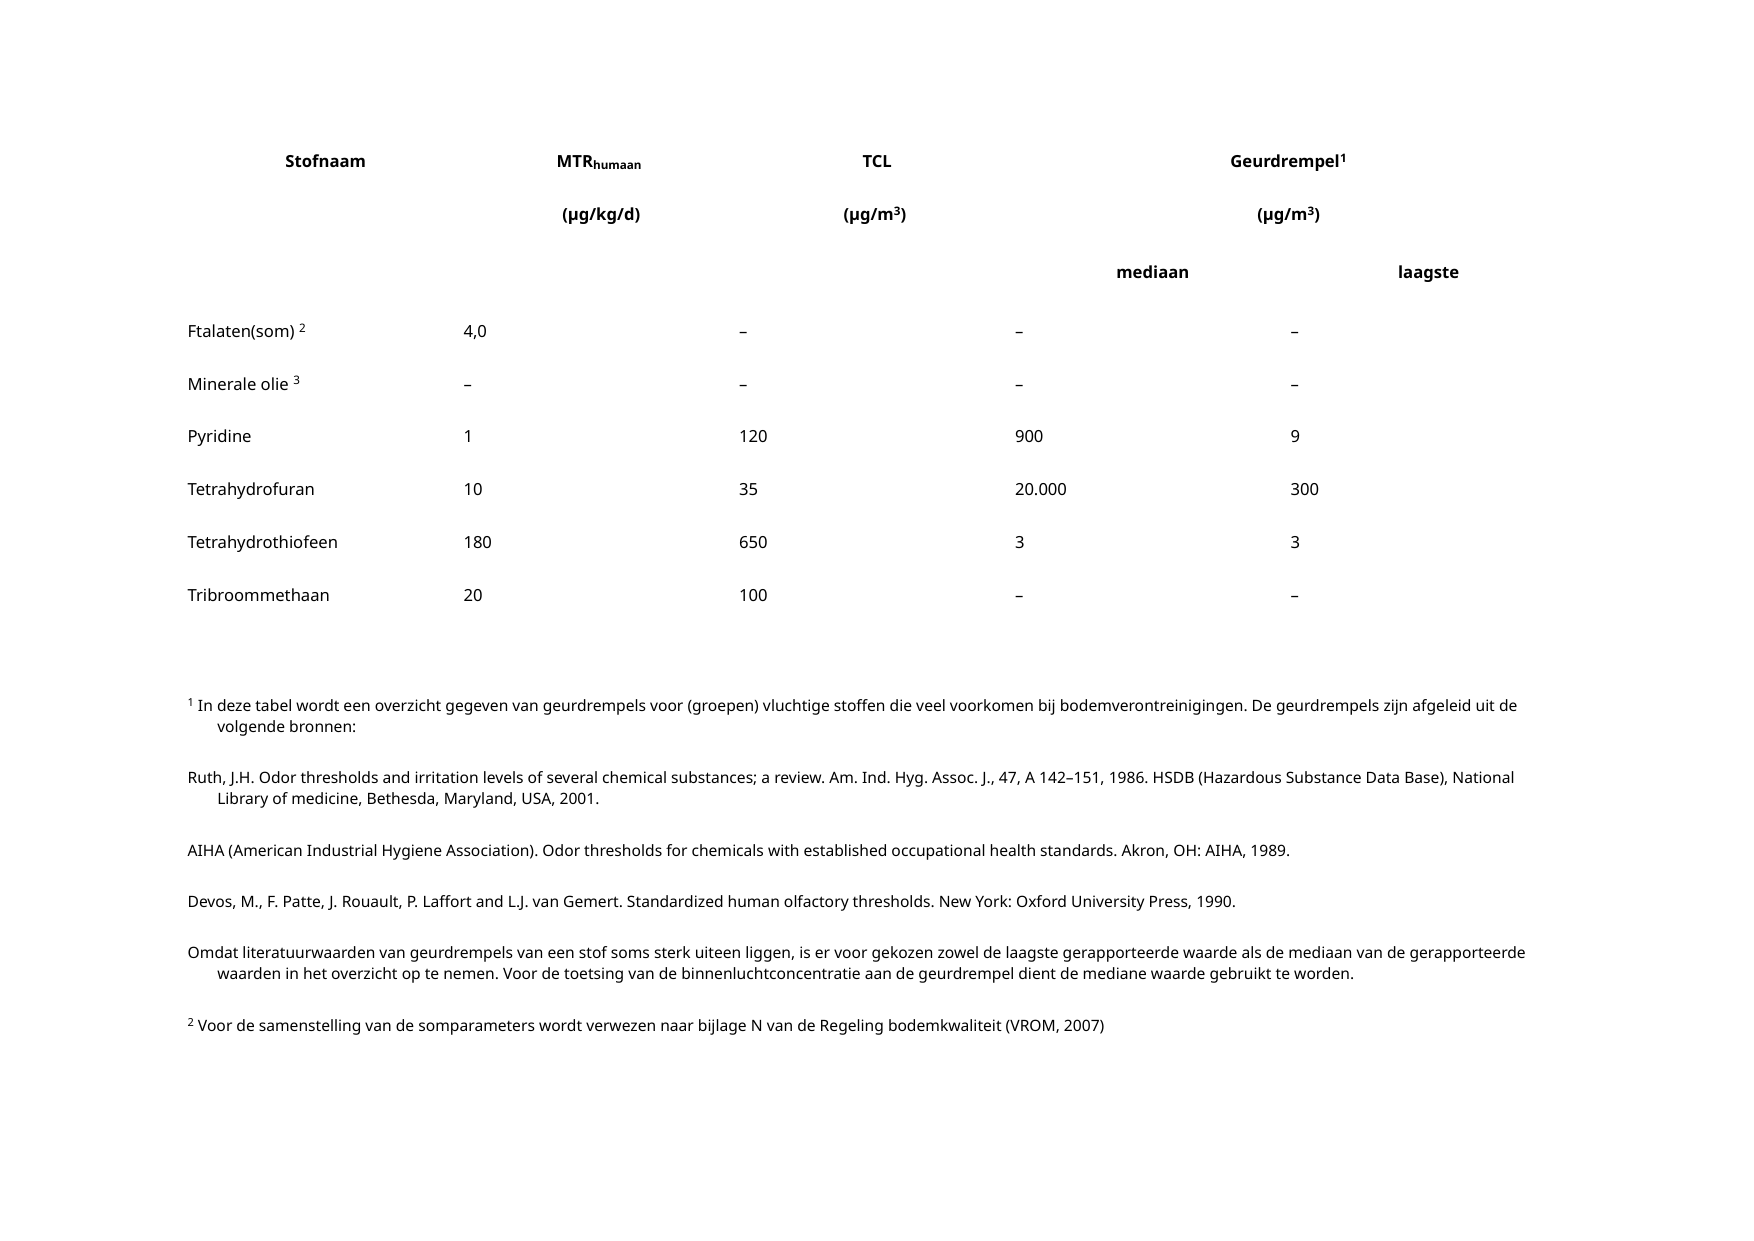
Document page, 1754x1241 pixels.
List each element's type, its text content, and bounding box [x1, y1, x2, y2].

table_cell 900 [1015, 425, 1290, 478]
table_cell (µg/m3) [1015, 203, 1566, 261]
table_cell Tetrahydrofuran [188, 478, 463, 530]
table_cell 300 [1290, 478, 1566, 530]
text Omdat literatuurwaarden van geurdrempels van een stof soms sterk uiteen liggen, is er voor gekozen zowel de laagste gerapporteerde waarde als de mediaan van de gerapporteerde waarden in het overzicht op te nemen. Voor de toetsing van de binnenluchtconcentratie aan de geurdrempel dient de mediane waarde gebruikt te worden. [187, 942, 1566, 984]
table_cell – [1015, 320, 1290, 372]
table_cell 1 [463, 425, 739, 478]
table_cell 100 [739, 583, 1015, 636]
table_cell – [1290, 372, 1566, 425]
table_cell mediaan [1015, 261, 1290, 319]
table_header Stofnaam [188, 150, 463, 203]
table_cell [463, 261, 739, 319]
table_cell 180 [463, 530, 739, 583]
table_cell Pyridine [188, 425, 463, 478]
table_cell – [739, 372, 1015, 425]
text 1 In deze tabel wordt een overzicht gegeven van geurdrempels voor (groepen) vluchtige stoffen die veel voorkomen bij bodemverontreinigingen. De geurdrempels zijn afgeleid uit de volgende bronnen: [187, 694, 1566, 737]
table_header MTRhumaan [463, 150, 739, 203]
table_cell – [1290, 320, 1566, 372]
table_cell – [463, 372, 739, 425]
text 2 Voor de samenstelling van de somparameters wordt verwezen naar bijlage N van de Regeling bodemkwaliteit (VROM, 2007) [187, 1014, 1566, 1036]
table_cell [188, 203, 463, 261]
table_cell 3 [1015, 530, 1290, 583]
table_cell – [1015, 583, 1290, 636]
table_cell – [1290, 583, 1566, 636]
table_cell 3 [1290, 530, 1566, 583]
table_cell – [1015, 372, 1290, 425]
table_cell 9 [1290, 425, 1566, 478]
table_cell Minerale olie 3 [188, 372, 463, 425]
table_cell [188, 261, 463, 319]
text Devos, M., F. Patte, J. Rouault, P. Laffort and L.J. van Gemert. Standardized human olfactory thresholds. New York: Oxford University Press, 1990. [187, 891, 1566, 912]
table_cell laagste [1290, 261, 1566, 319]
table_cell 20.000 [1015, 478, 1290, 530]
table_header Geurdrempel1 [1015, 150, 1566, 203]
table_header TCL [739, 150, 1015, 203]
text AIHA (American Industrial Hygiene Association). Odor thresholds for chemicals with established occupational health standards. Akron, OH: AIHA, 1989. [187, 839, 1566, 861]
table_cell 20 [463, 583, 739, 636]
table_cell (µg/m3) [739, 203, 1015, 261]
table_cell Tetrahydrothiofeen [188, 530, 463, 583]
table_cell (µg/kg/d) [463, 203, 739, 261]
text Ruth, J.H. Odor thresholds and irritation levels of several chemical substances; a review. Am. Ind. Hyg. Assoc. J., 47, A 142–151, 1986. HSDB (Hazardous Substance Data Base), National Library of medicine, Bethesda, Maryland, USA, 2001. [187, 767, 1566, 809]
table_cell – [739, 320, 1015, 372]
table_cell 120 [739, 425, 1015, 478]
table_cell Ftalaten(som) 2 [188, 320, 463, 372]
table_cell 650 [739, 530, 1015, 583]
table_cell 10 [463, 478, 739, 530]
table_cell [739, 261, 1015, 319]
table_cell 35 [739, 478, 1015, 530]
table_cell 4,0 [463, 320, 739, 372]
table_cell Tribroommethaan [188, 583, 463, 636]
